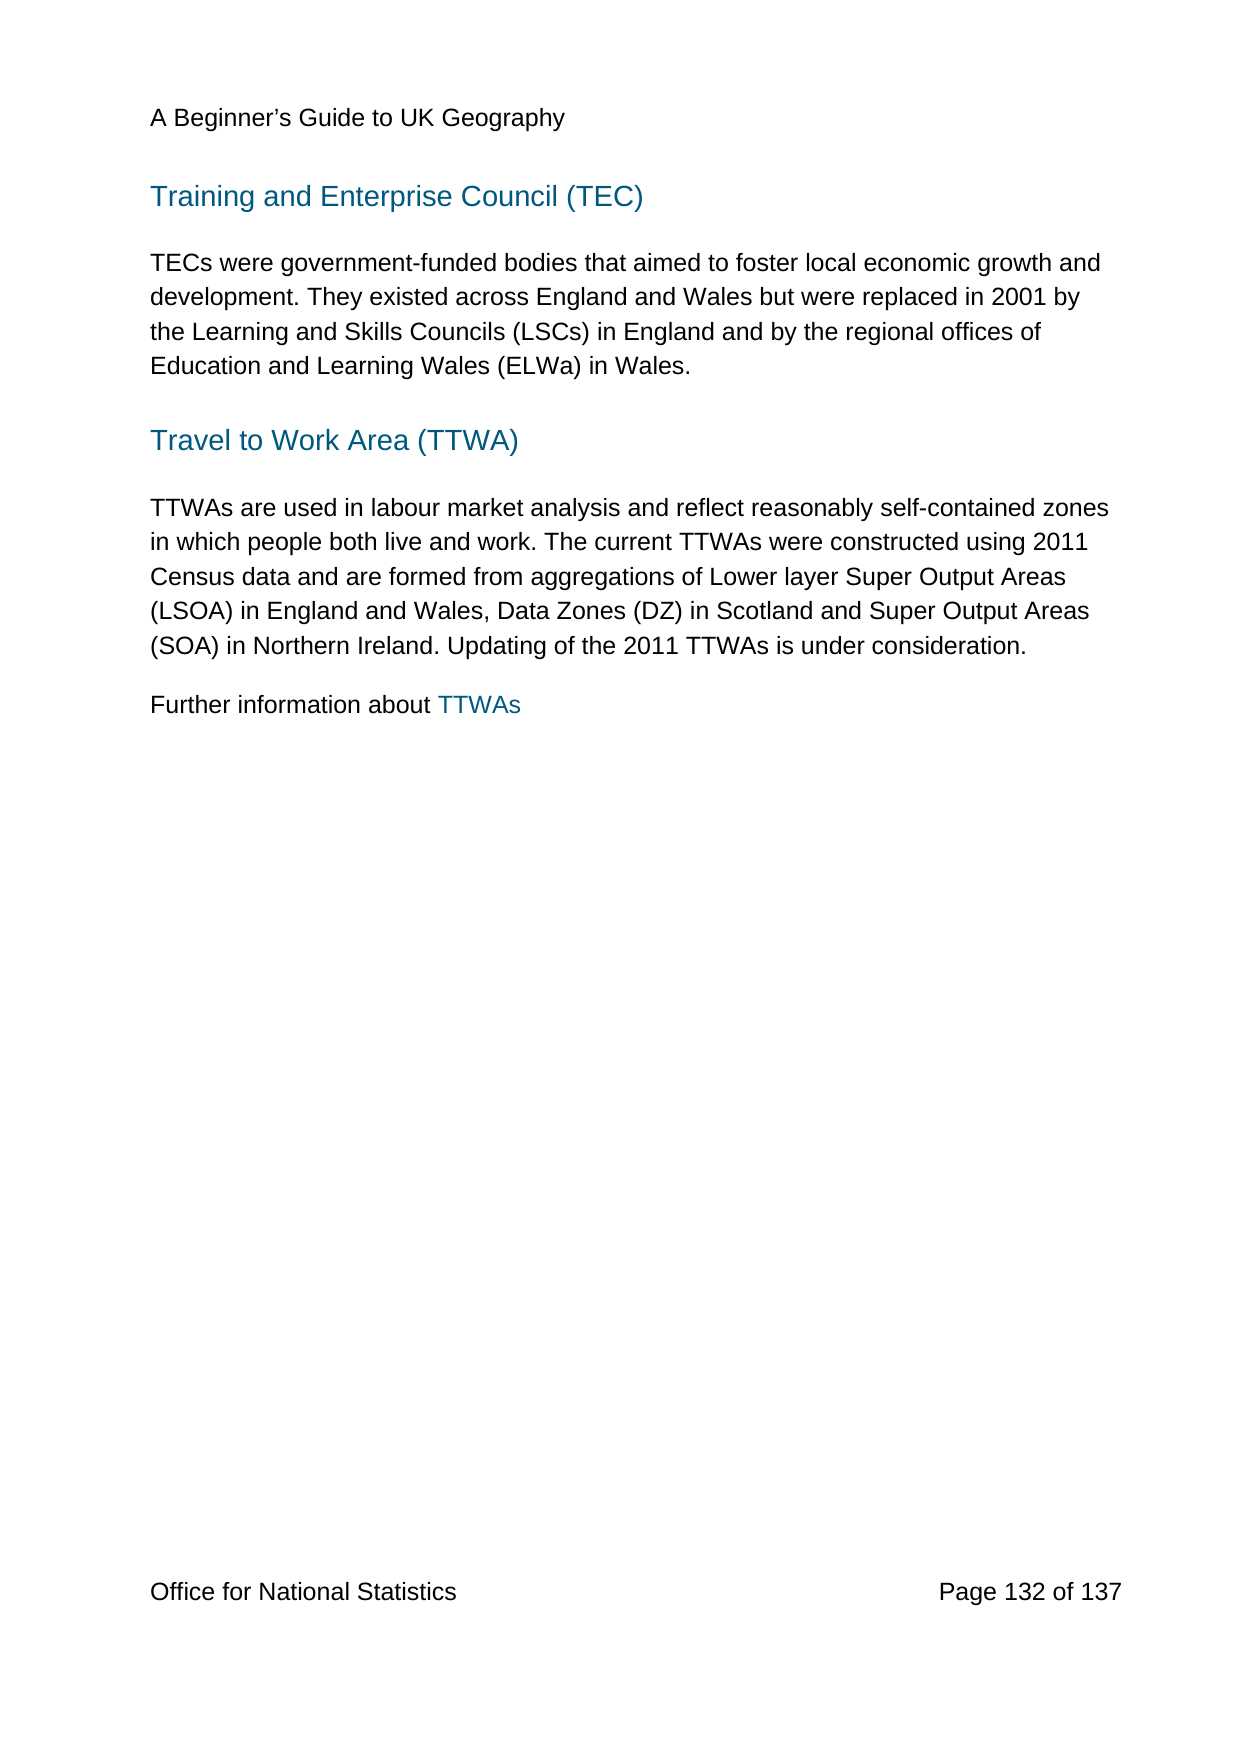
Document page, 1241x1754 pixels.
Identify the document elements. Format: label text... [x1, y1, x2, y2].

subtitle Training and Enterprise Council (TEC) [150, 178, 1122, 212]
text TTWAs are used in labour market analysis and reflect reasonably self-contained zones in which people both live and work. The current TTWAs were constructed using 2011 Census data and are formed from aggregations of Lower layer Super Output Areas (LSOA) in England and Wales, Data Zones (DZ) in Scotland and Super Output Areas (SOA) in Northern Ireland. Updating of the 2011 TTWAs is under consideration. [150, 493, 1122, 659]
text TECs were government-funded bodies that aimed to foster local economic growth and development. They existed across England and Wales but were replaced in 2001 by the Learning and Skills Councils (LSCs) in England and by the regional offices of Education and Learning Wales (ELWa) in Wales. [150, 248, 1122, 380]
subtitle Travel to Work Area (TTWA) [150, 423, 1122, 457]
text Further information about TTWAs [150, 690, 1122, 719]
